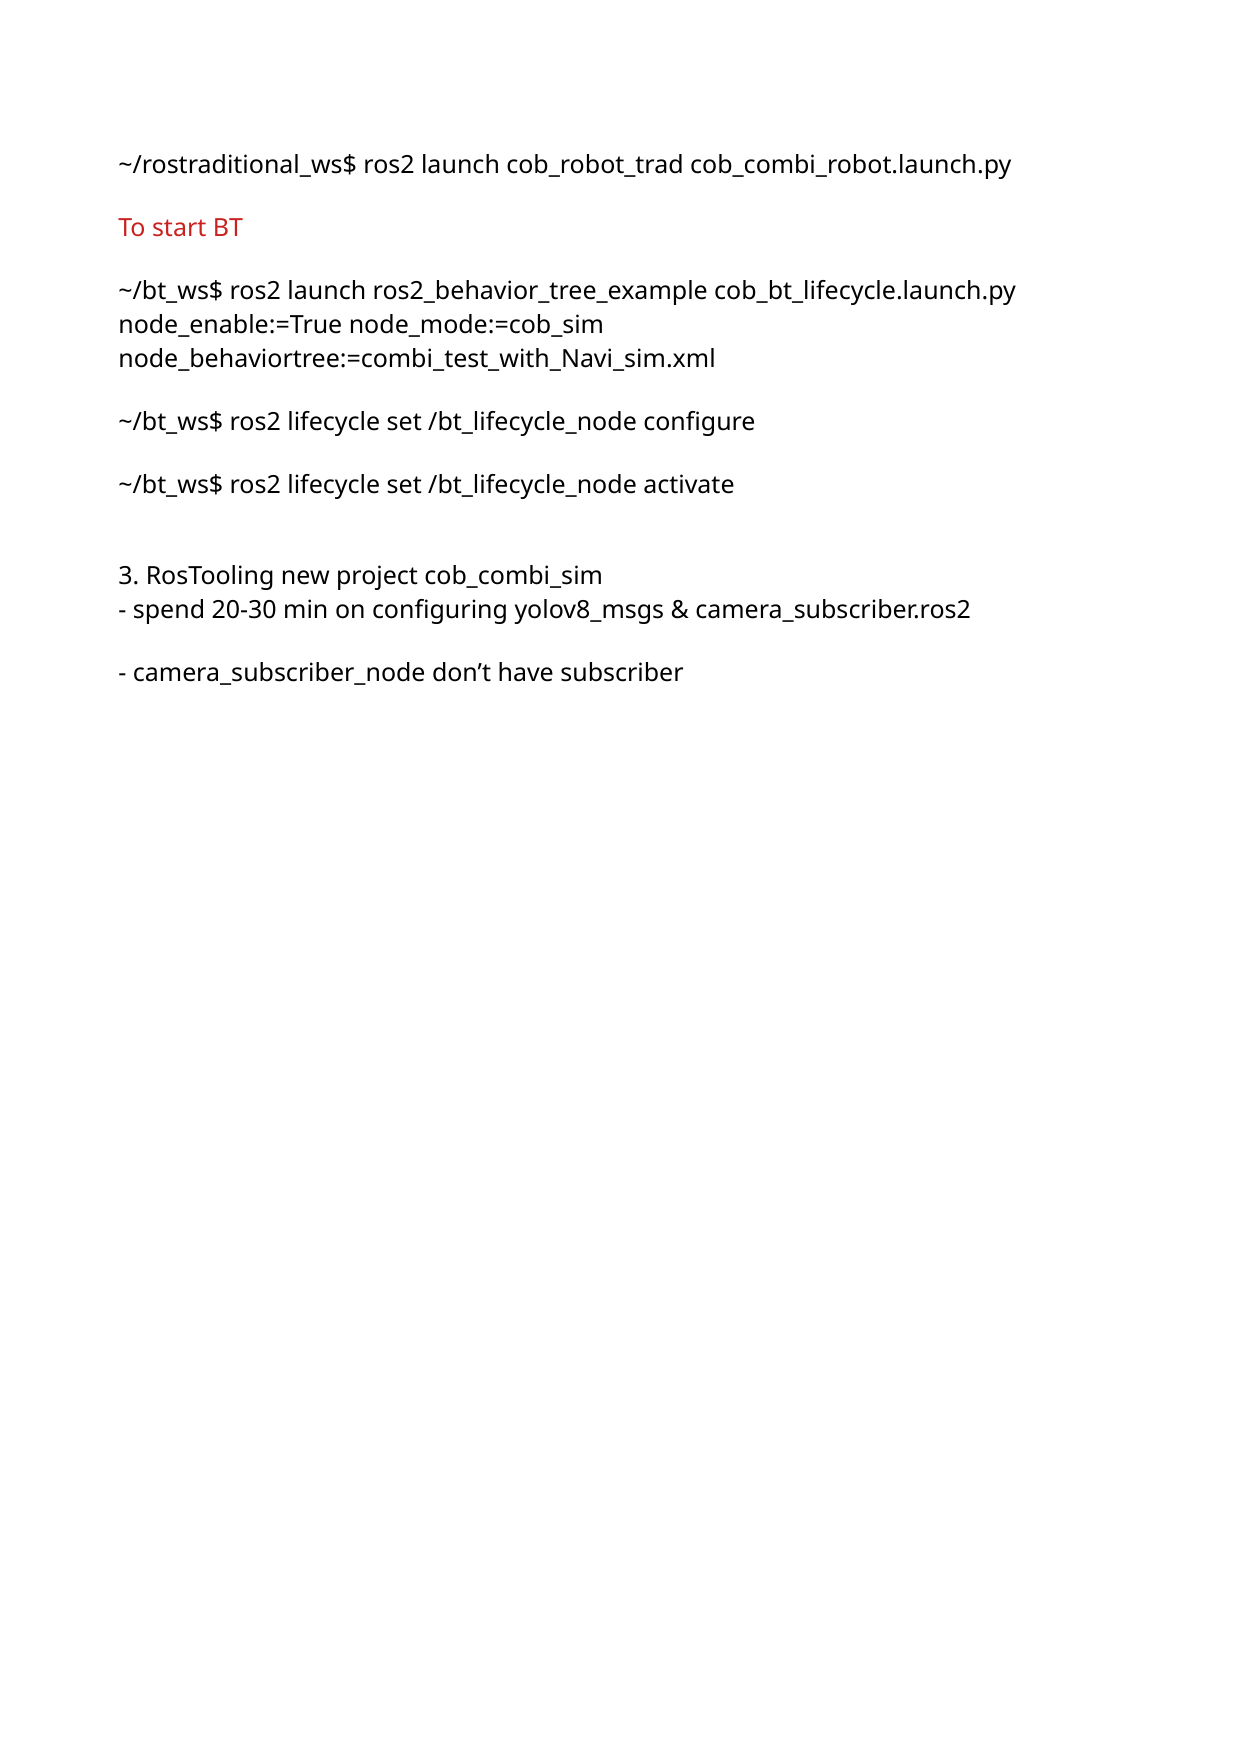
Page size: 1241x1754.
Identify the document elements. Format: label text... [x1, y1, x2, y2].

text ~/bt_ws$ ros2 lifecycle set /bt_lifecycle_node configure [118, 403, 1122, 437]
text - spend 20-30 min on configuring yolov8_msgs & camera_subscriber.ros2 [118, 592, 1122, 626]
text To start BT [118, 210, 1122, 244]
text ~/rostraditional_ws$ ros2 launch cob_robot_trad cob_combi_robot.launch.py [118, 147, 1122, 181]
text 3. RosTooling new project cob_combi_sim [118, 558, 1122, 592]
text ~/bt_ws$ ros2 lifecycle set /bt_lifecycle_node activate [118, 466, 1122, 500]
text ~/bt_ws$ ros2 launch ros2_behavior_tree_example cob_bt_lifecycle.launch.py node_enable:=True node_mode:=cob_sim node_behaviortree:=combi_test_with_Navi_sim.xml [118, 272, 1122, 375]
text - camera_subscriber_node don’t have subscriber [118, 655, 1122, 689]
